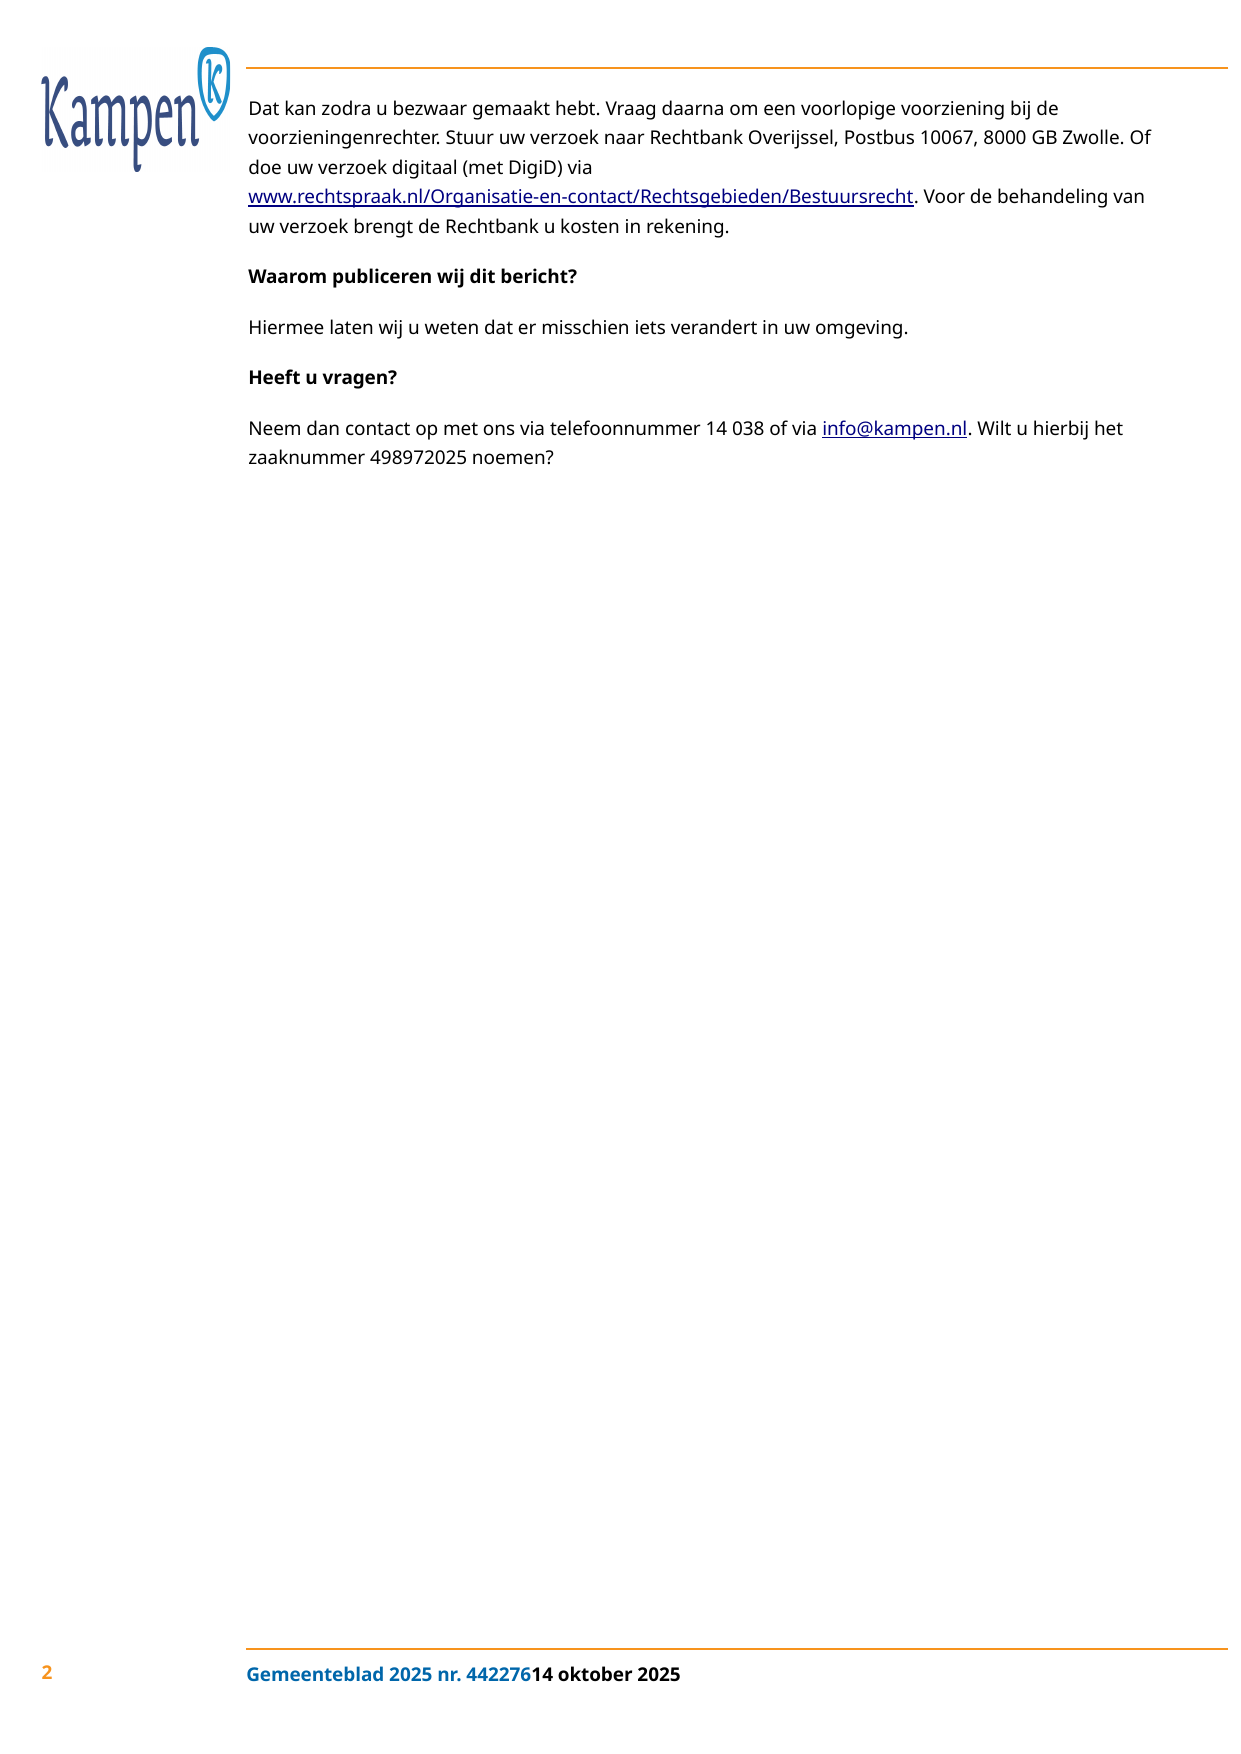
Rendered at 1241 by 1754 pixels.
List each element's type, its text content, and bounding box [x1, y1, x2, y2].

picture [41, 47, 231, 172]
text Hiermee laten wij u weten dat er misschien iets verandert in uw omgeving. [248, 314, 1152, 340]
text Heeft u vragen? [248, 364, 1152, 390]
text Neem dan contact op met ons via telefoonnummer 14 038 of via info@kampen.nl. Wilt u hierbij het zaaknummer 498972025 noemen? [248, 415, 1152, 470]
text Dat kan zodra u bezwaar gemaakt hebt. Vraag daarna om een voorlopige voorziening bij de voorzieningenrechter. Stuur uw verzoek naar Rechtbank Overijssel, Postbus 10067, 8000 GB Zwolle. Of doe uw verzoek digitaal (met DigiD) via www.rechtspraak.nl/Organisatie-en-contact/Rechtsgebieden/Bestuursrecht. Voor de behandeling van uw verzoek brengt de Rechtbank u kosten in rekening. [248, 95, 1152, 239]
text Waarom publiceren wij dit bericht? [248, 263, 1152, 289]
